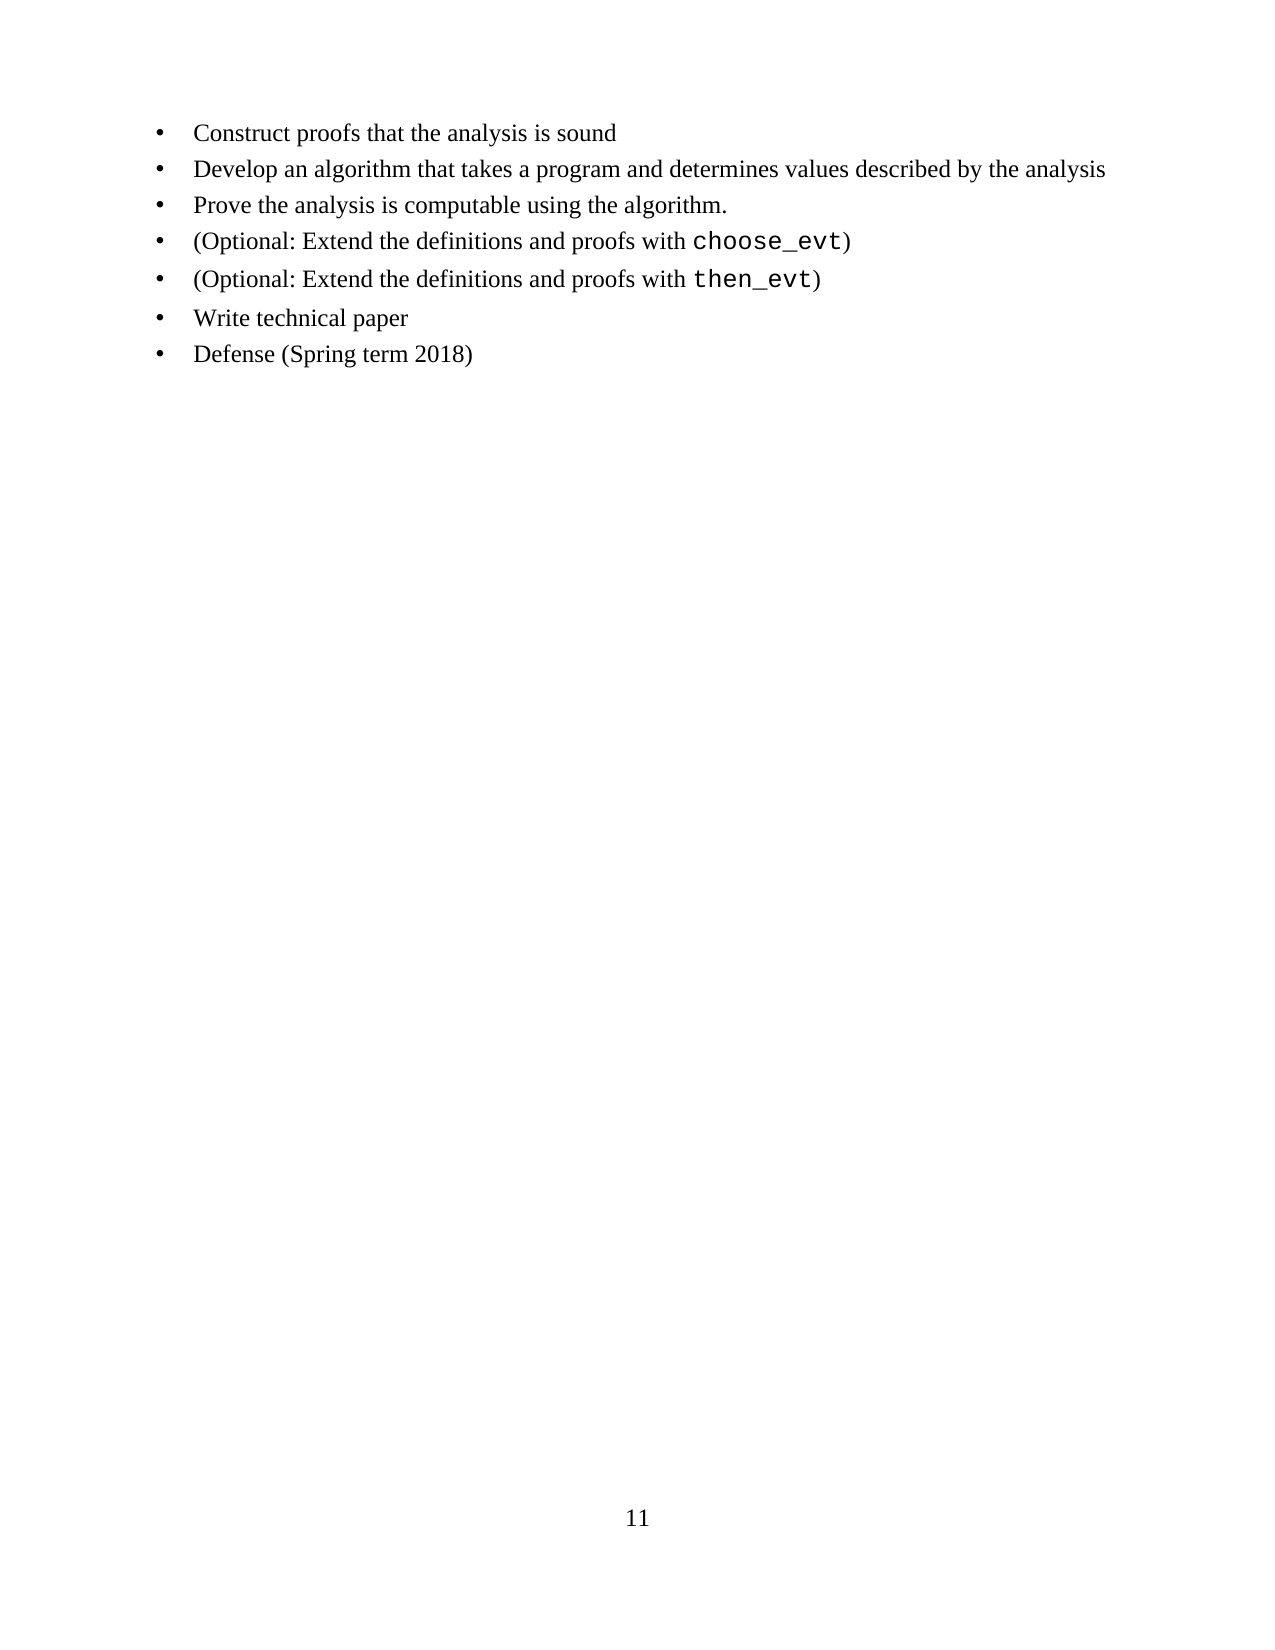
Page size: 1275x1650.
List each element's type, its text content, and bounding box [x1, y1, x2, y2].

list Prove the analysis is computable using the algorithm. [156, 190, 1157, 219]
list Construct proofs that the analysis is sound [156, 118, 1157, 147]
list (Optional: Extend the definitions and proofs with choose_evt) [156, 226, 1157, 257]
list (Optional: Extend the definitions and proofs with then_evt) [156, 264, 1157, 295]
list Defense (Spring term 2018) [156, 339, 1157, 368]
list Write technical paper [156, 303, 1157, 332]
list Develop an algorithm that takes a program and determines values described by the analysis [156, 154, 1157, 183]
